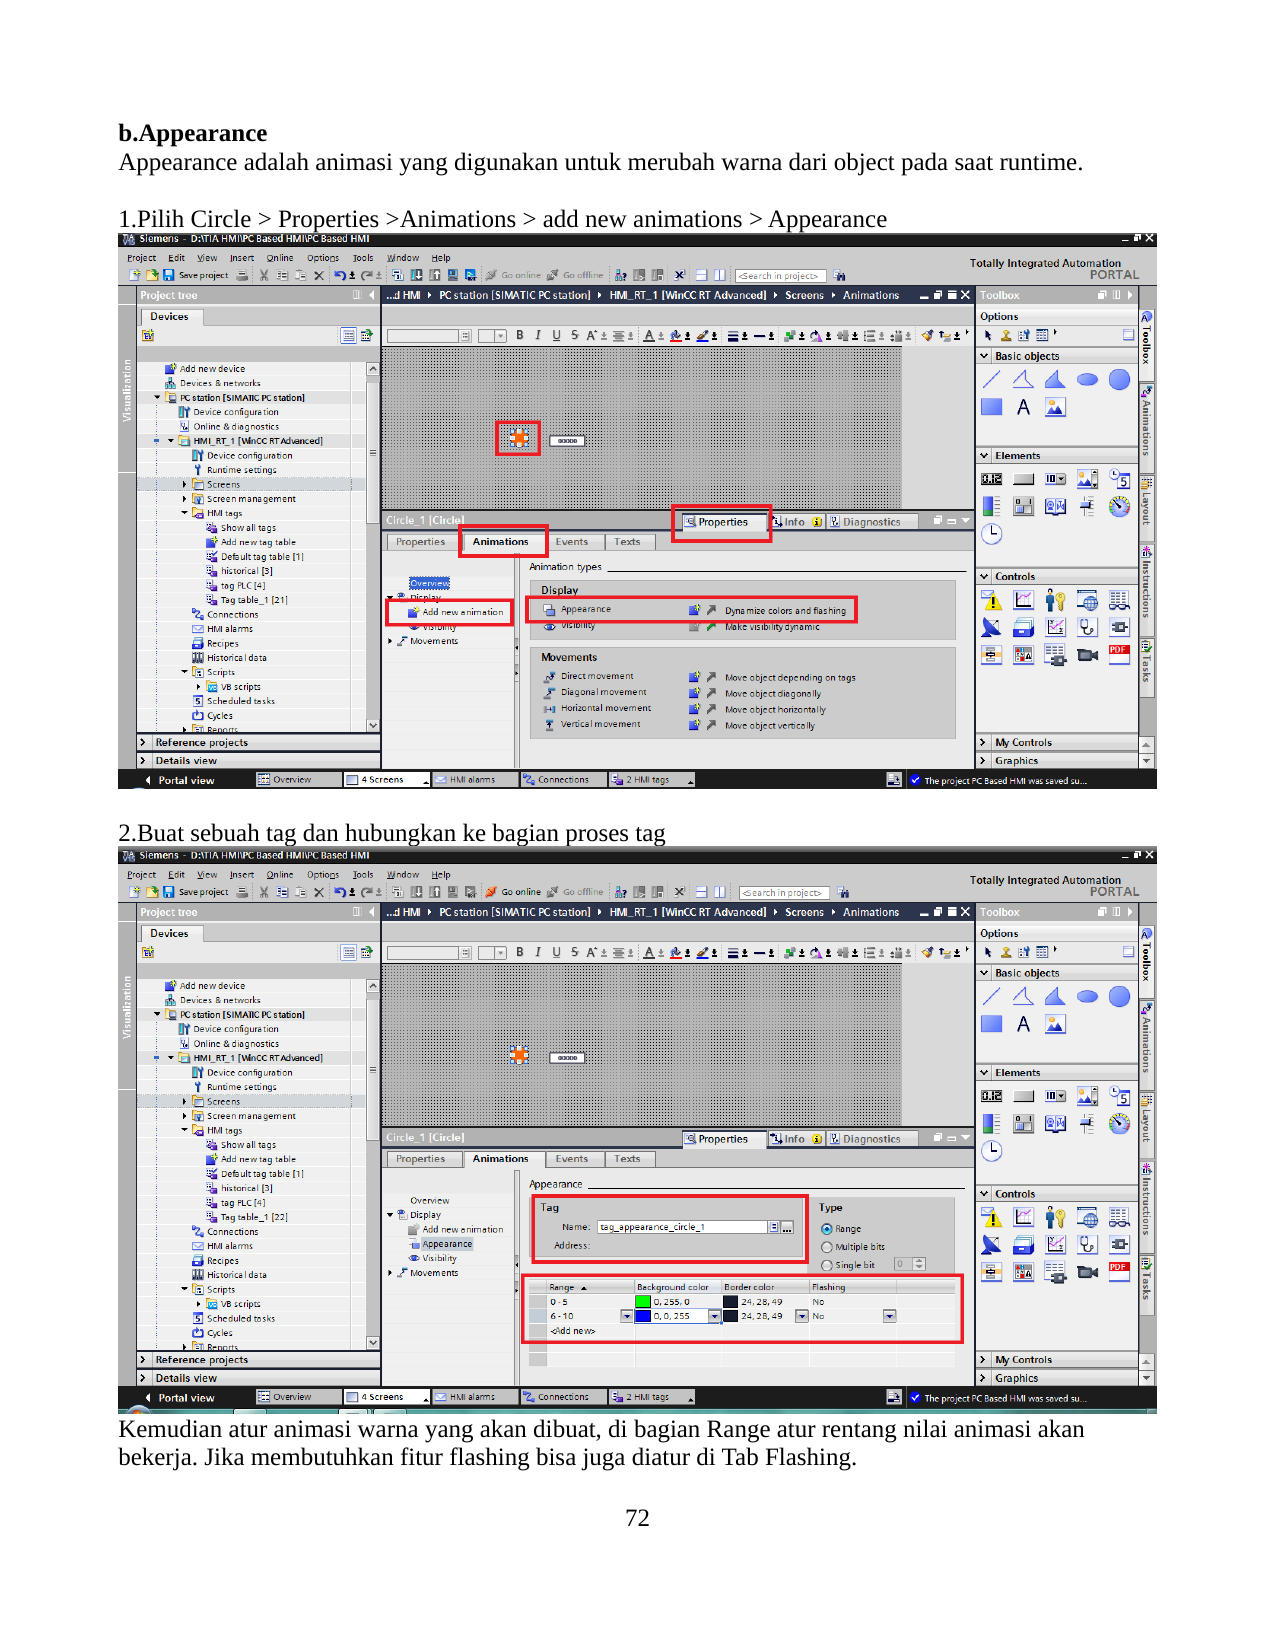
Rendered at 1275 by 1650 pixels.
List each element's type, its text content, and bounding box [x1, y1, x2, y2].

text 1.Pilih Circle > Properties >Animations > add new animations > Appearance [118, 204, 1157, 233]
picture [118, 233, 1157, 789]
text b.Appearance [118, 118, 1157, 147]
picture [118, 846, 1157, 1414]
text 2.Buat sebuah tag dan hubungkan ke bagian proses tag [118, 818, 1157, 846]
text Appearance adalah animasi yang digunakan untuk merubah warna dari object pada saat runtime. [118, 147, 1157, 176]
text Kemudian atur animasi warna yang akan dibuat, di bagian Range atur rentang nilai animasi akan bekerja. Jika membutuhkan fitur flashing bisa juga diatur di Tab Flashing. [118, 1414, 1157, 1471]
